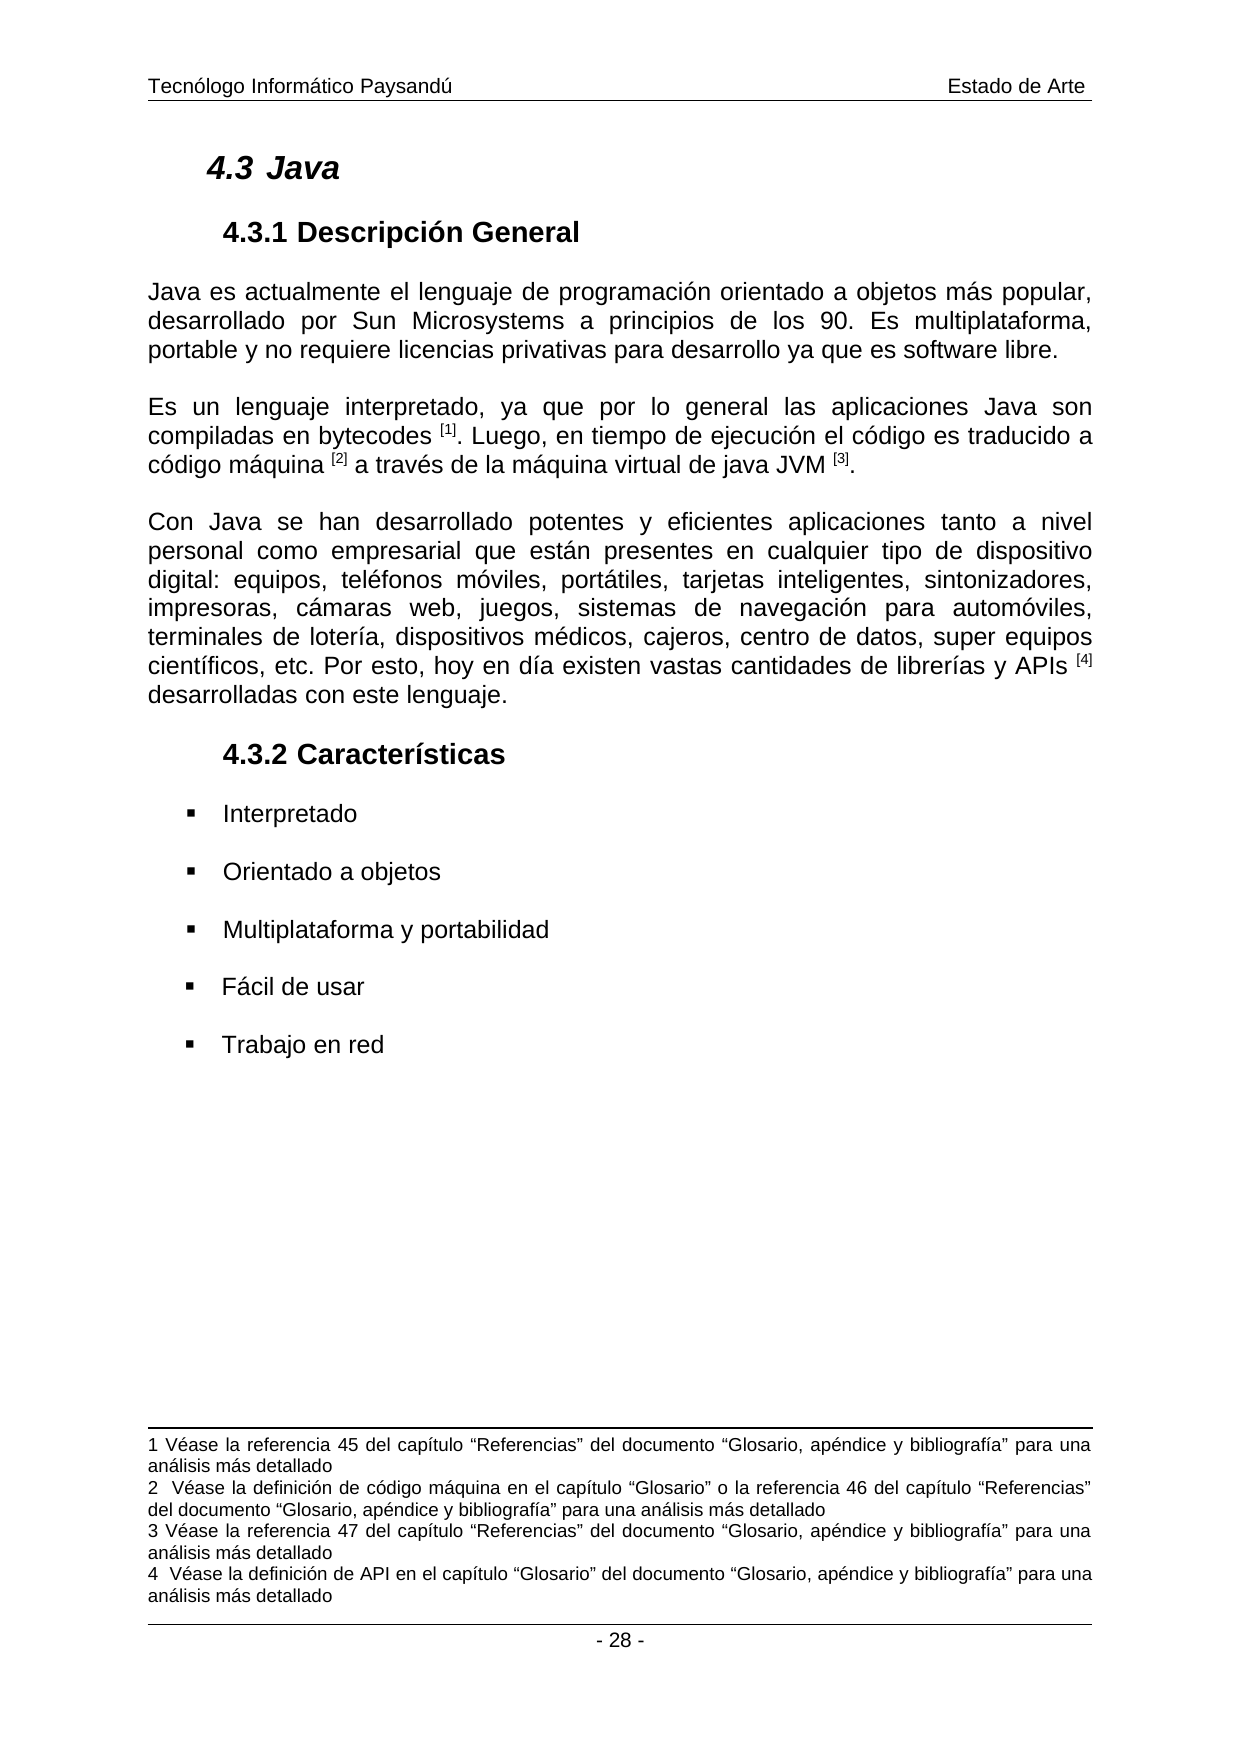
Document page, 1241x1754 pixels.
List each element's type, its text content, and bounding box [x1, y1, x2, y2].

text Es un lenguaje interpretado, ya que por lo general las aplicaciones Java son compiladas en bytecodes []. Luego, en tiempo de ejecución el código es traducido a código máquina [] a través de la máquina virtual de java JVM []. [148, 392, 1092, 478]
list Orientado a objetos [185, 857, 1092, 886]
text Véase la definición de API en el capítulo “Glosario” del documento “Glosario, apéndice y bibliografía” para una análisis más detallado [148, 1563, 1092, 1606]
text Véase la referencia 47 del capítulo “Referencias” del documento “Glosario, apéndice y bibliografía” para una análisis más detallado [148, 1520, 1092, 1563]
list Multiplataforma y portabilidad [185, 915, 1092, 943]
text Véase la definición de código máquina en el capítulo “Glosario” o la referencia 46 del capítulo “Referencias” del documento “Glosario, apéndice y bibliografía” para una análisis más detallado [148, 1477, 1092, 1520]
subtitle Descripción General [223, 215, 1092, 248]
text Véase la referencia 45 del capítulo “Referencias” del documento “Glosario, apéndice y bibliografía” para una análisis más detallado [148, 1434, 1092, 1477]
text Java es actualmente el lenguaje de programación orientado a objetos más popular, desarrollado por Sun Microsystems a principios de los 90. Es multiplataforma, portable y no requiere licencias privativas para desarrollo ya que es software libre. [148, 277, 1092, 363]
list Trabajo en red [184, 1030, 1092, 1059]
text Con Java se han desarrollado potentes y eficientes aplicaciones tanto a nivel personal como empresarial que están presentes en cualquier tipo de dispositivo digital: equipos, teléfonos móviles, portátiles, tarjetas inteligentes, sintonizadores, impresoras, cámaras web, juegos, sistemas de navegación para automóviles, terminales de lotería, dispositivos médicos, cajeros, centro de datos, super equipos científicos, etc. Por esto, hoy en día existen vastas cantidades de librerías y APIs [] desarrolladas con este lenguaje. [148, 507, 1092, 708]
subtitle Java [207, 148, 1092, 186]
list Interpretado [185, 799, 1092, 828]
subtitle Características [223, 737, 1092, 771]
list Fácil de usar [184, 972, 1092, 1001]
